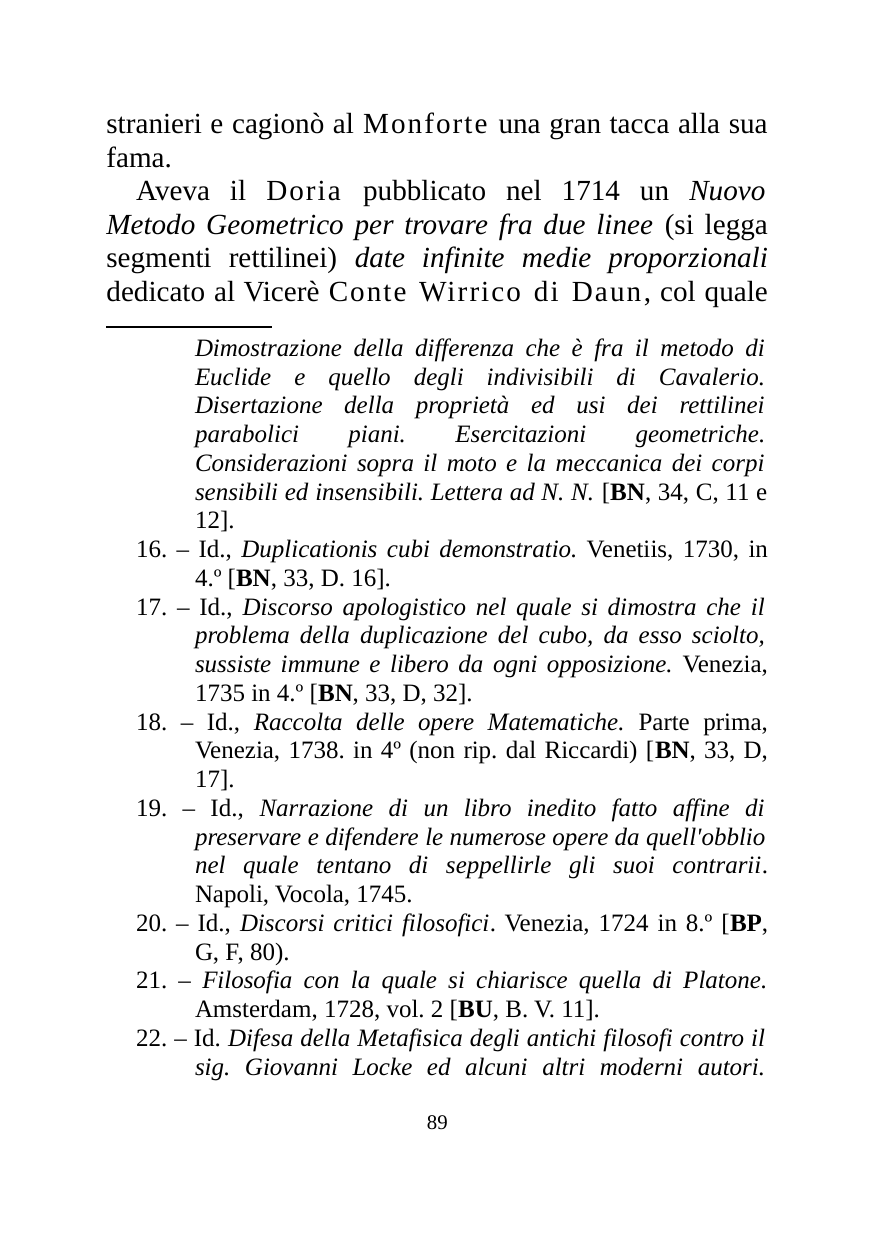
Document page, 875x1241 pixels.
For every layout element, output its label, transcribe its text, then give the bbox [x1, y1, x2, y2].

text Dimostrazione della differenza che è fra il metodo di Euclide e quello degli indivisibili di Cavalerio. Disertazione della proprietà ed usi dei rettilinei parabolici piani. Esercitazioni geometriche. Considerazioni sopra il moto e la meccanica dei corpi sensibili ed insensibili. Lettera ad N. N. [BN, 34, C, 11 e 12]. [195, 333, 768, 534]
text 22. – Id. Difesa della Metafisica degli antichi filosofi contro il sig. Giovanni Locke ed alcuni altri moderni autori. [136, 1023, 768, 1080]
text Aveva il Doria pubblicato nel 1714 un Nuovo Metodo Geometrico per trovare fra due linee (si legga segmenti rettilinei) date infinite medie proporzionali dedicato al Vicerè Conte Wirrico di Daun, col quale [106, 173, 768, 307]
text 17. – Id., Discorso apologistico nel quale si dimostra che il problema della duplicazione del cubo, da esso sciolto, sussiste immune e libero da ogni opposizione. Venezia, 1735 in 4.º [BN, 33, D, 32]. [136, 592, 768, 707]
text 19. – Id., Narrazione di un libro inedito fatto affine di preservare e difendere le numerose opere da quell'obblio nel quale tentano di seppellirle gli suoi contrarii. Napoli, Vocola, 1745. [136, 793, 768, 908]
text 16. – Id., Duplicationis cubi demonstratio. Venetiis, 1730, in 4.º [BN, 33, D. 16]. [136, 534, 768, 592]
text 18. – Id., Raccolta delle opere Matematiche. Parte prima, Venezia, 1738. in 4º (non rip. dal Riccardi) [BN, 33, D, 17]. [136, 707, 768, 793]
text stranieri e cagionò al Monforte una gran tacca alla sua fama. [106, 106, 768, 173]
text 20. – Id., Discorsi critici filosofici. Venezia, 1724 in 8.º [BP, G, F, 80). [136, 908, 768, 965]
text 21. – Filosofia con la quale si chiarisce quella di Platone. Amsterdam, 1728, vol. 2 [BU, B. V. 11]. [136, 965, 768, 1023]
